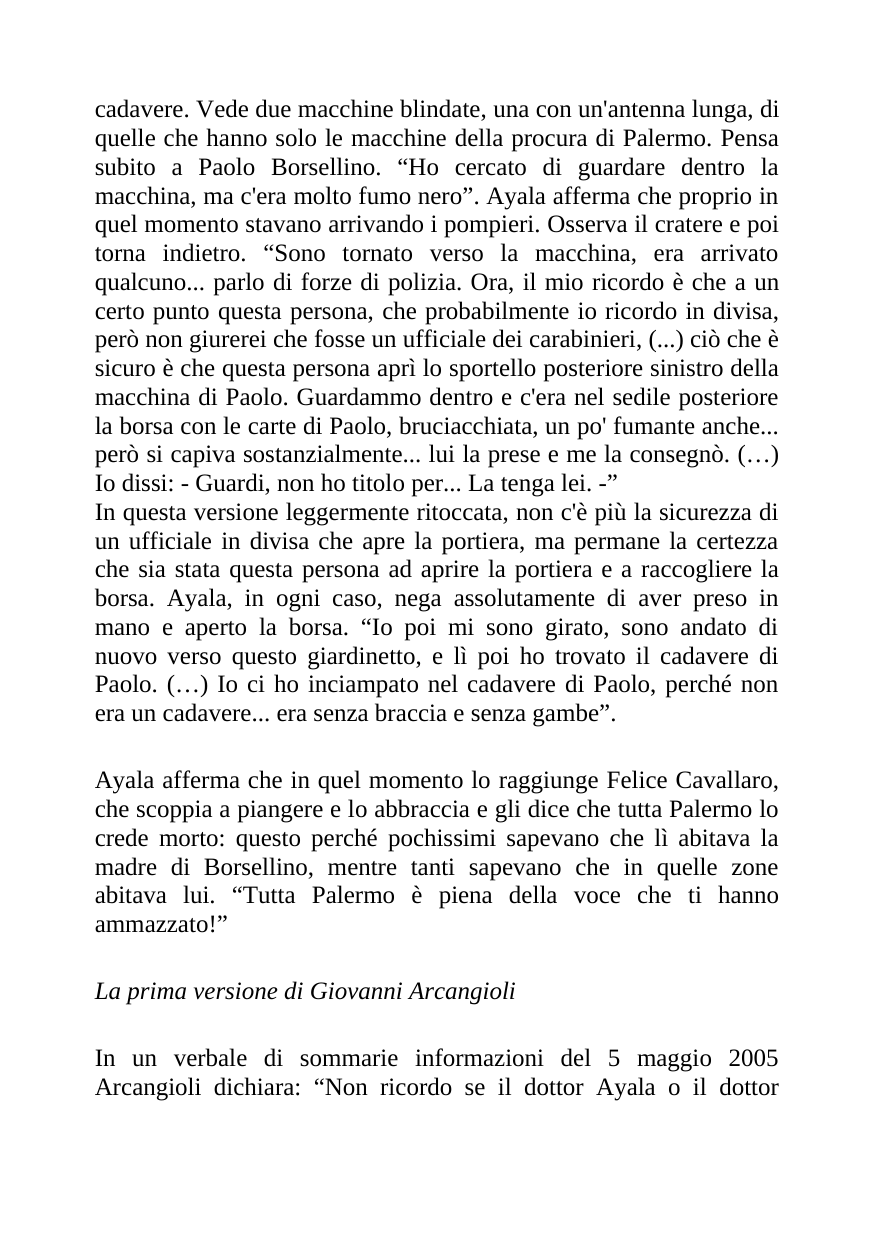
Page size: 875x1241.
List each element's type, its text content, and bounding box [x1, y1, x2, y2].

text In questa versione leggermente ritoccata, non c'è più la sicurezza di un ufficiale in divisa che apre la portiera, ma permane la certezza che sia stata questa persona ad aprire la portiera e a raccogliere la borsa. Ayala, in ogni caso, nega assolutamente di aver preso in mano e aperto la borsa. “Io poi mi sono girato, sono andato di nuovo verso questo giardinetto, e lì poi ho trovato il cadavere di Paolo. (…) Io ci ho inciampato nel cadavere di Paolo, perché non era un cadavere... era senza braccia e senza gambe”. [94, 497, 779, 727]
text La prima versione di Giovanni Arcangioli [94, 976, 779, 1005]
text In un verbale di sommarie informazioni del 5 maggio 2005 Arcangioli dichiara: “Non ricordo se il dottor Ayala o il dottor [94, 1043, 779, 1101]
text cadavere. Vede due macchine blindate, una con un'antenna lunga, di quelle che hanno solo le macchine della procura di Palermo. Pensa subito a Paolo Borsellino. “Ho cercato di guardare dentro la macchina, ma c'era molto fumo nero”. Ayala afferma che proprio in quel momento stavano arrivando i pompieri. Osserva il cratere e poi torna indietro. “Sono tornato verso la macchina, era arrivato qualcuno... parlo di forze di polizia. Ora, il mio ricordo è che a un certo punto questa persona, che probabilmente io ricordo in divisa, però non giurerei che fosse un ufficiale dei carabinieri, (...) ciò che è sicuro è che questa persona aprì lo sportello posteriore sinistro della macchina di Paolo. Guardammo dentro e c'era nel sedile posteriore la borsa con le carte di Paolo, bruciacchiata, un po' fumante anche... però si capiva sostanzialmente... lui la prese e me la consegnò. (…) Io dissi: - Guardi, non ho titolo per... La tenga lei. -” [94, 94, 779, 497]
text Ayala afferma che in quel momento lo raggiunge Felice Cavallaro, che scoppia a piangere e lo abbraccia e gli dice che tutta Palermo lo crede morto: questo perché pochissimi sapevano che lì abitava la madre di Borsellino, mentre tanti sapevano che in quelle zone abitava lui. “Tutta Palermo è piena della voce che ti hanno ammazzato!” [94, 765, 779, 938]
